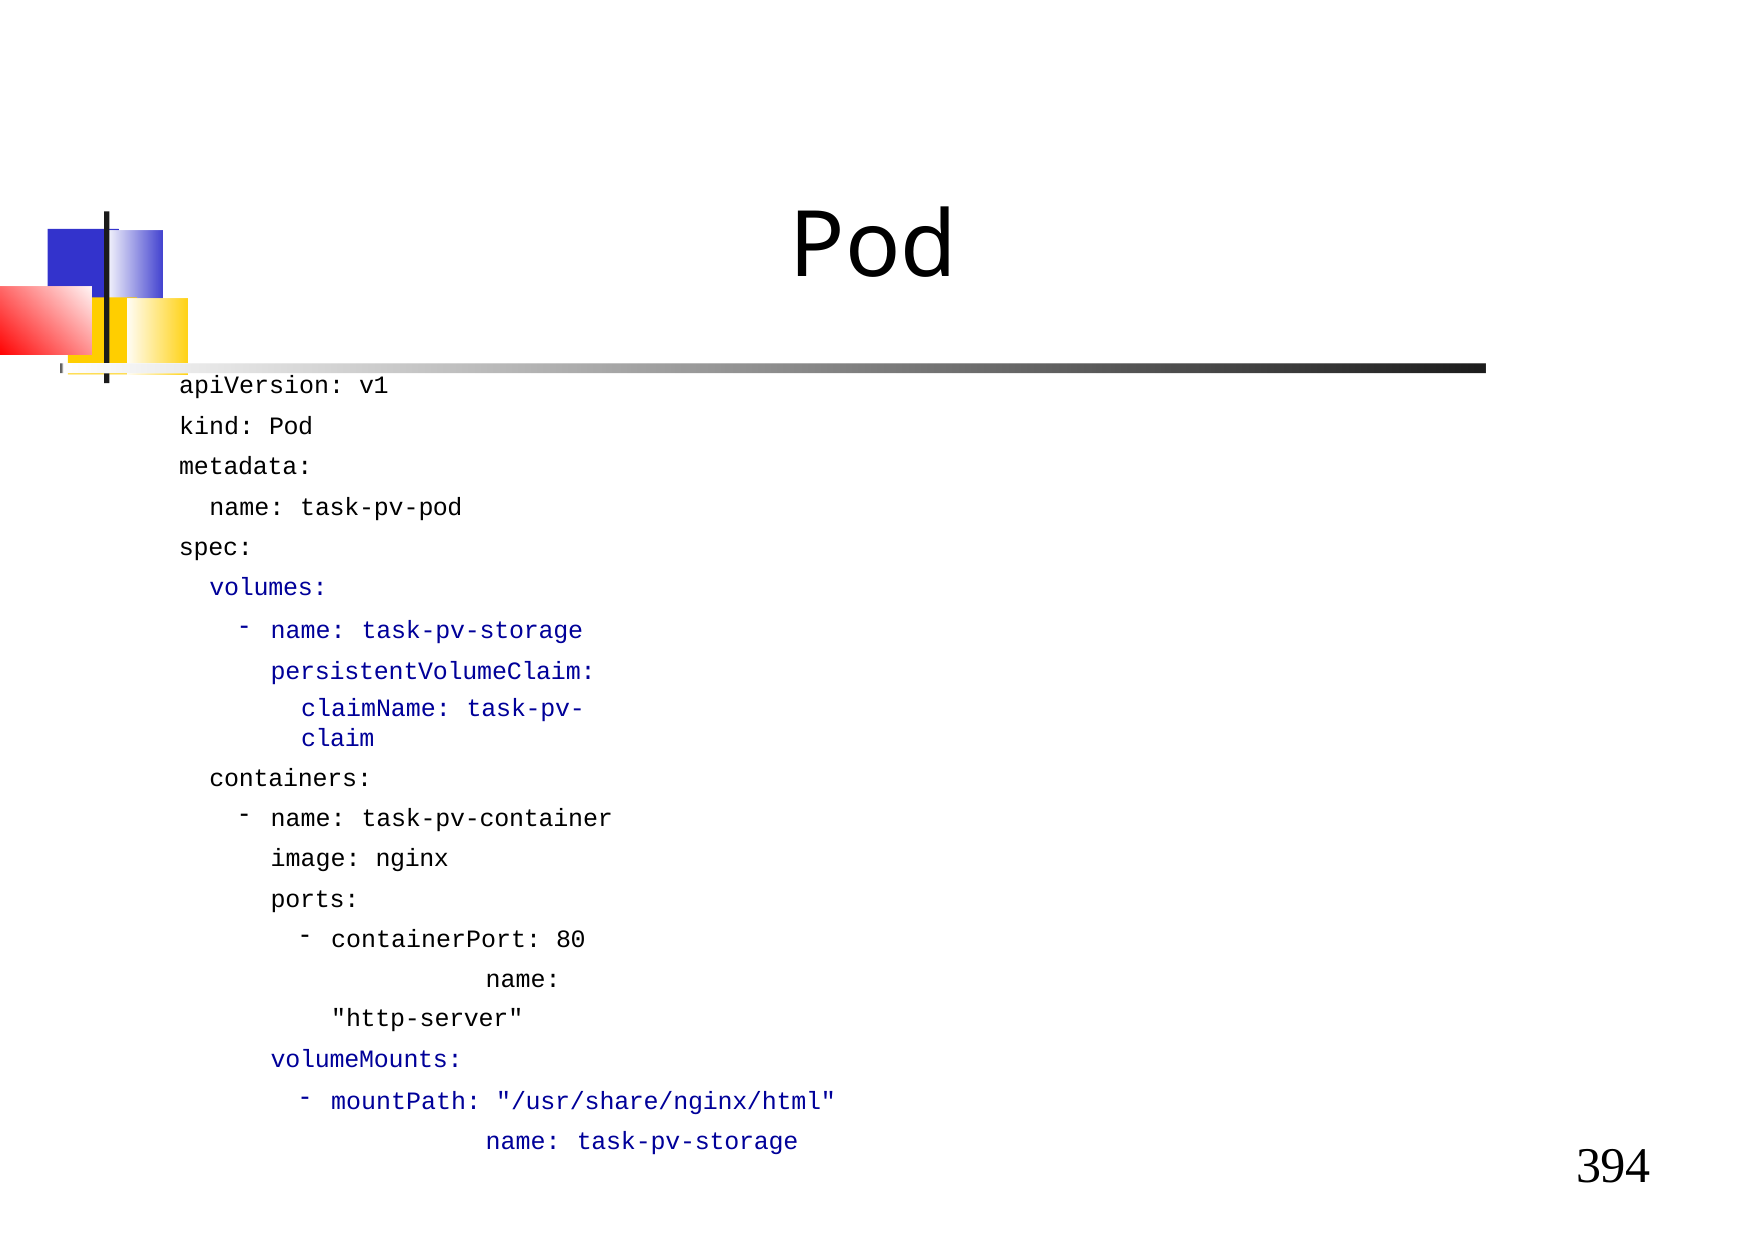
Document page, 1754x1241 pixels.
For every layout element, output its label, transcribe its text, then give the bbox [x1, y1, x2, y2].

slide_number 394 [1569, 1135, 1660, 1241]
picture [395, 363, 1486, 384]
text_box name: task-pv-pod spec: volumes: name: task-pv-storage persistentVolumeClaim: claimName: task-pv-claim containers: name: task-pv-container image: nginx ports: containerPort: 80 name: "http-server" volumeMounts: mountPath: "/usr/share/nginx/html" name: task-pv-storage [176, 477, 852, 1156]
title apiVersion: v1 kind: Pod metadata: [177, 356, 395, 477]
text_box Pod [785, 183, 960, 296]
picture [0, 285, 92, 355]
picture [60, 229, 188, 384]
